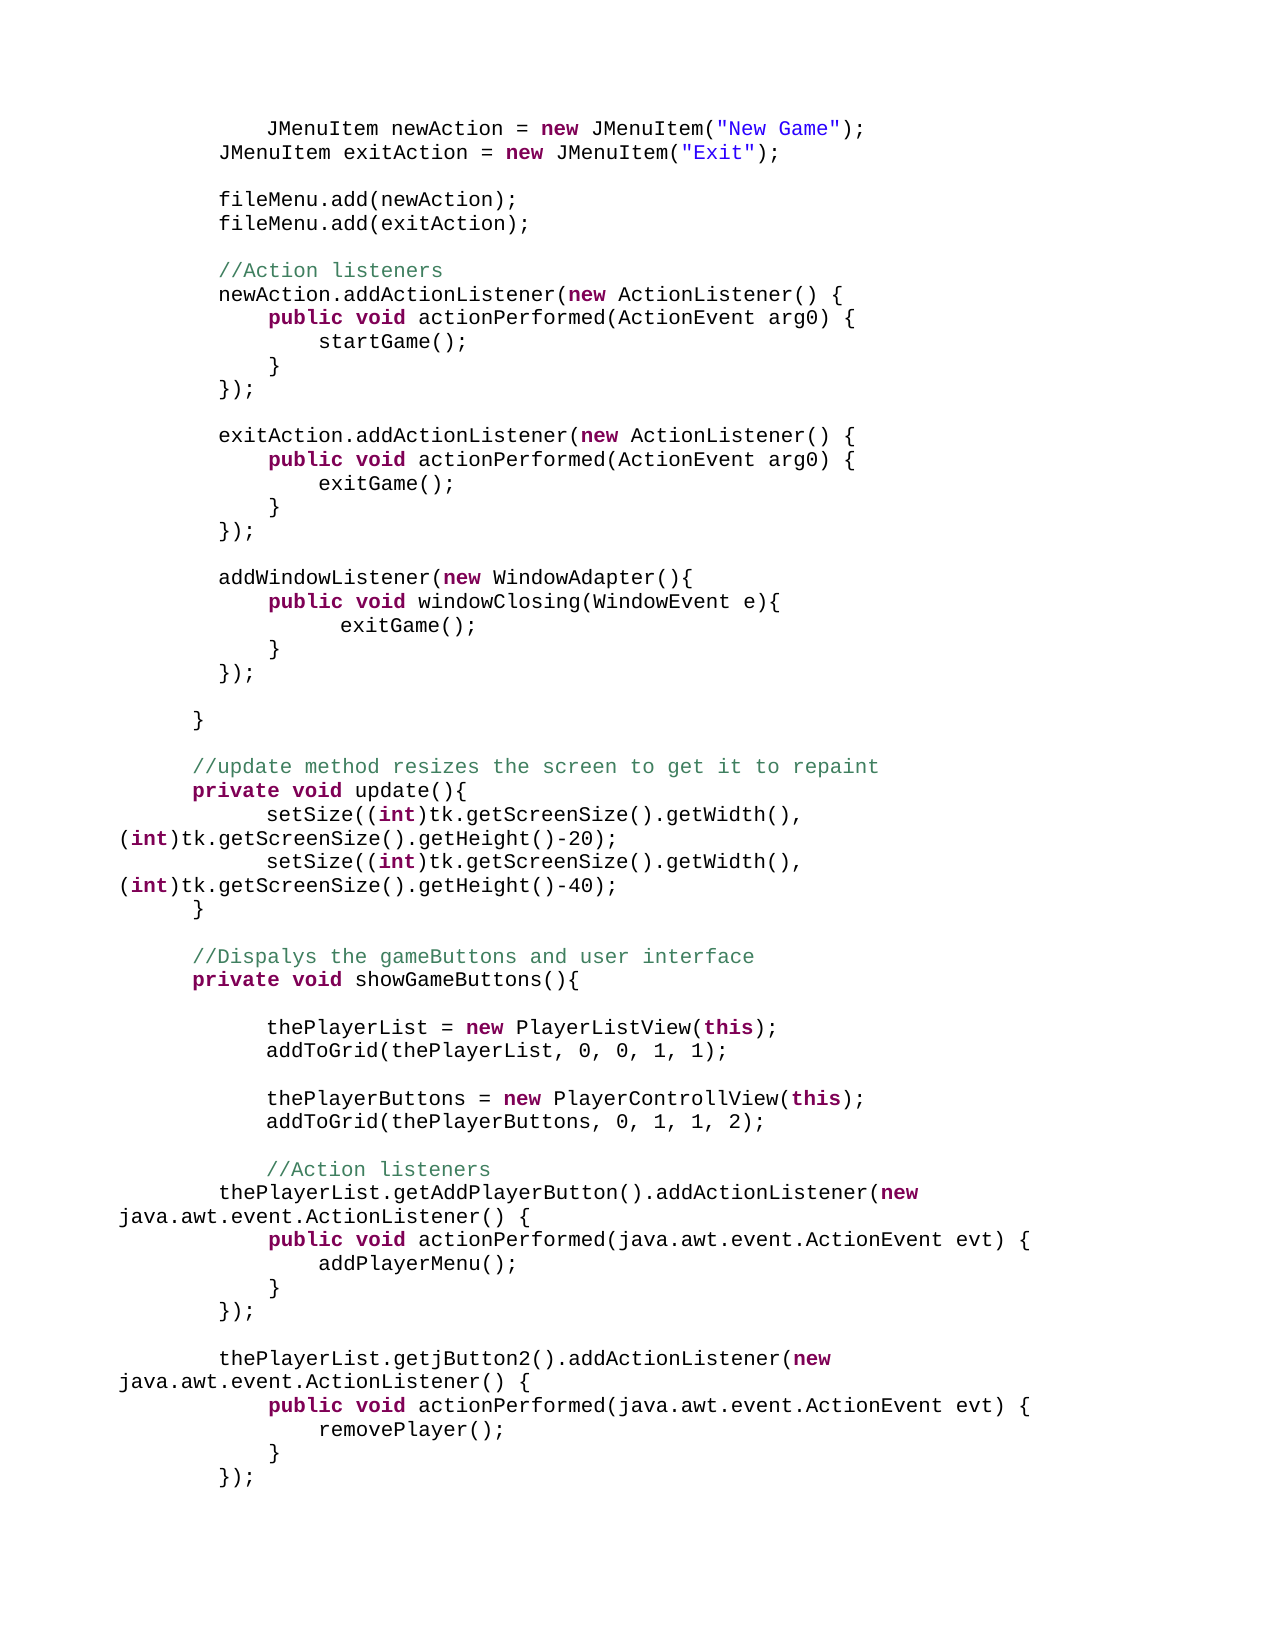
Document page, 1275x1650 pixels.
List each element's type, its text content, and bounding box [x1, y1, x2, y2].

text }); [118, 1300, 1157, 1324]
text }); [118, 378, 1157, 402]
text public void actionPerformed(java.awt.event.ActionEvent evt) { [118, 1229, 1157, 1253]
text private void update(){ [118, 780, 1157, 804]
text addToGrid(thePlayerButtons, 0, 1, 1, 2); [118, 1111, 1157, 1135]
text thePlayerList.getAddPlayerButton().addActionListener(new java.awt.event.ActionListener() { [118, 1182, 1157, 1229]
text JMenuItem exitAction = new JMenuItem("Exit"); [118, 142, 1157, 165]
text exitGame(); [118, 473, 1157, 496]
text exitGame(); [118, 615, 1157, 638]
text thePlayerButtons = new PlayerControllView(this); [118, 1088, 1157, 1111]
text addPlayerMenu(); [118, 1253, 1157, 1277]
text } [118, 709, 1157, 733]
text startGame(); [118, 331, 1157, 354]
text public void actionPerformed(java.awt.event.ActionEvent evt) { [118, 1395, 1157, 1419]
text setSize((int)tk.getScreenSize().getWidth(),(int)tk.getScreenSize().getHeight()-20); [118, 804, 1157, 851]
text thePlayerList.getjButton2().addActionListener(new java.awt.event.ActionListener() { [118, 1348, 1157, 1395]
text } [118, 638, 1157, 662]
text }); [118, 1466, 1157, 1489]
text addWindowListener(new WindowAdapter(){ [118, 567, 1157, 591]
text setSize((int)tk.getScreenSize().getWidth(),(int)tk.getScreenSize().getHeight()-40); [118, 851, 1157, 898]
text //update method resizes the screen to get it to repaint [118, 757, 1157, 780]
text exitAction.addActionListener(new ActionListener() { [118, 426, 1157, 449]
text }); [118, 662, 1157, 686]
text //Action listeners [118, 1158, 1157, 1182]
text thePlayerList = new PlayerListView(this); [118, 1017, 1157, 1040]
text //Action listeners [118, 260, 1157, 284]
text //Dispalys the gameButtons and user interface [118, 946, 1157, 969]
text public void actionPerformed(ActionEvent arg0) { [118, 449, 1157, 473]
text public void windowClosing(WindowEvent e){ [118, 591, 1157, 615]
text } [118, 1277, 1157, 1300]
text addToGrid(thePlayerList, 0, 0, 1, 1); [118, 1040, 1157, 1064]
text } [118, 898, 1157, 922]
text removePlayer(); [118, 1419, 1157, 1442]
text } [118, 1442, 1157, 1466]
text newAction.addActionListener(new ActionListener() { [118, 284, 1157, 307]
text fileMenu.add(newAction); [118, 189, 1157, 213]
text }); [118, 520, 1157, 544]
text } [118, 354, 1157, 378]
text private void showGameButtons(){ [118, 969, 1157, 993]
text public void actionPerformed(ActionEvent arg0) { [118, 307, 1157, 331]
text } [118, 496, 1157, 520]
text JMenuItem newAction = new JMenuItem("New Game"); [118, 118, 1157, 142]
text fileMenu.add(exitAction); [118, 213, 1157, 236]
